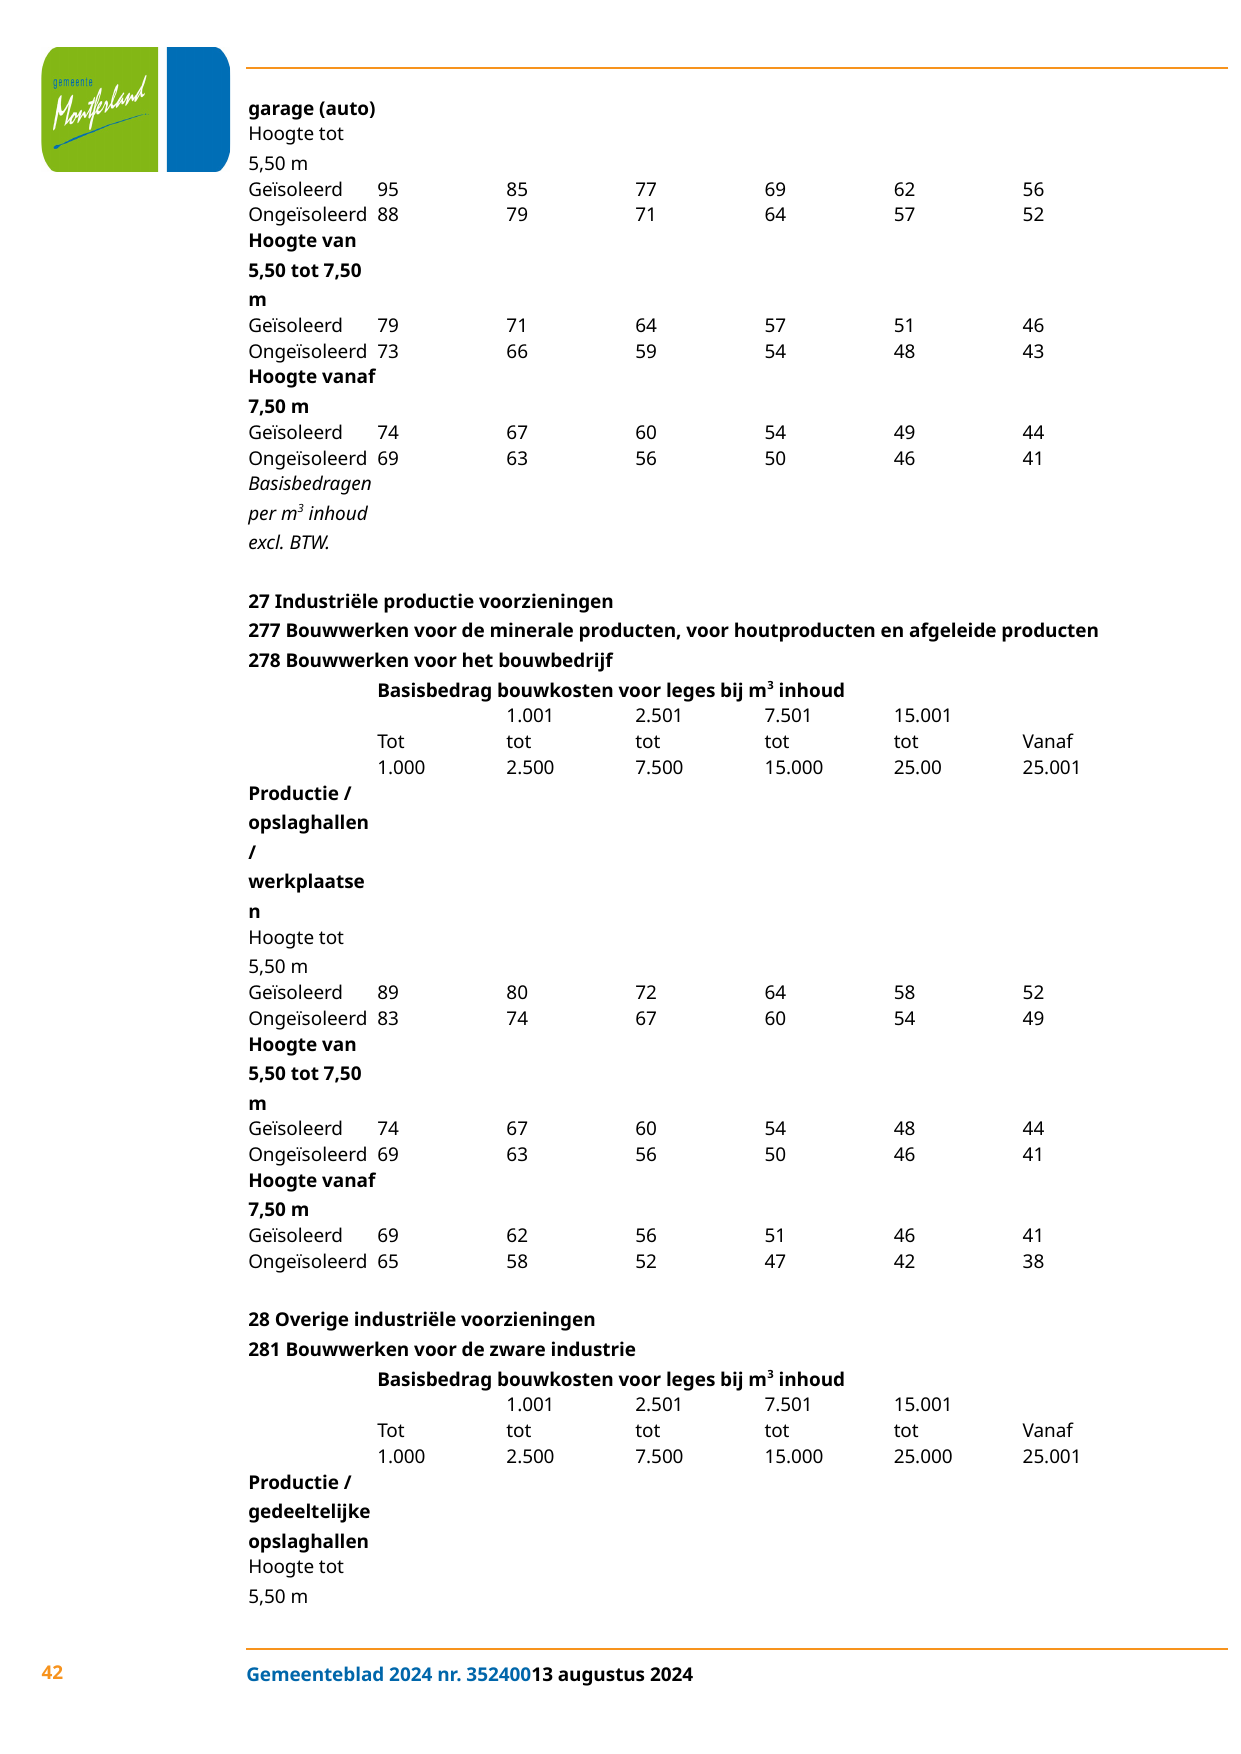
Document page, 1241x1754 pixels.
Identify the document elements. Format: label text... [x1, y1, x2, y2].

table_cell 66 [506, 338, 635, 364]
table_cell [635, 780, 764, 924]
table_cell 62 [894, 176, 1022, 202]
table_cell [764, 1167, 893, 1222]
table_cell [506, 121, 635, 176]
table_cell [1023, 703, 1152, 728]
table_cell 58 [506, 1248, 635, 1274]
table_cell 60 [635, 419, 764, 445]
table_cell [377, 227, 506, 312]
text 281 Bouwwerken voor de zware industrie [248, 1336, 1152, 1362]
table_cell 67 [635, 1005, 764, 1031]
table_cell Basisbedragen per m3 inhoud excl. BTW. [248, 470, 377, 555]
table_cell [894, 364, 1022, 419]
table_cell [377, 924, 506, 979]
table_cell Ongeïsoleerd [248, 202, 377, 227]
table_cell 2.500 [506, 1443, 635, 1469]
table_cell Ongeïsoleerd [248, 338, 377, 364]
table_cell 50 [764, 445, 893, 470]
table_cell [248, 729, 377, 754]
table_cell [635, 924, 764, 979]
table_cell 67 [506, 1116, 635, 1141]
table_cell [764, 95, 893, 121]
table_cell 59 [635, 338, 764, 364]
table_cell 46 [894, 1141, 1022, 1167]
table_cell 52 [635, 1248, 764, 1274]
table_cell Hoogte tot 5,50 m [248, 121, 377, 176]
text 28 Overige industriële voorzieningen [248, 1307, 1152, 1332]
table_cell [248, 754, 377, 780]
table_cell [1023, 1392, 1152, 1417]
table_cell 25.000 [894, 1443, 1022, 1469]
table_cell 42 [894, 1248, 1022, 1274]
table_cell [1023, 1031, 1152, 1116]
table_cell [1023, 470, 1152, 555]
table_cell 72 [635, 979, 764, 1005]
table_cell 54 [764, 419, 893, 445]
table_cell [506, 1167, 635, 1222]
table_cell [894, 227, 1022, 312]
table_cell Hoogte tot 5,50 m [248, 1554, 377, 1609]
table_cell Hoogte tot 5,50 m [248, 924, 377, 979]
table_cell 67 [506, 419, 635, 445]
text 277 Bouwwerken voor de minerale producten, voor houtproducten en afgeleide producten [248, 618, 1152, 643]
table_cell [764, 1554, 893, 1609]
table_cell [377, 703, 506, 728]
table_cell 57 [894, 202, 1022, 227]
table_cell [635, 1469, 764, 1554]
table_cell 48 [894, 1116, 1022, 1141]
table_cell [635, 1031, 764, 1116]
table_cell Productie / opslaghallen / werkplaatsen [248, 780, 377, 924]
table_cell 69 [377, 1223, 506, 1248]
table_cell [635, 95, 764, 121]
table_cell garage (auto) [248, 95, 377, 121]
table_cell [894, 121, 1022, 176]
table_cell 56 [1023, 176, 1152, 202]
table_cell 38 [1023, 1248, 1152, 1274]
table_cell 48 [894, 338, 1022, 364]
table_cell 73 [377, 338, 506, 364]
table_cell Ongeïsoleerd [248, 445, 377, 470]
table_cell Vanaf [1023, 1418, 1152, 1443]
table_cell [506, 470, 635, 555]
table_cell 74 [506, 1005, 635, 1031]
table_cell [894, 924, 1022, 979]
table_cell Ongeïsoleerd [248, 1141, 377, 1167]
table_cell [764, 1469, 893, 1554]
table_cell [635, 1554, 764, 1609]
table_cell [1023, 924, 1152, 979]
table_cell [764, 227, 893, 312]
table_cell [506, 1554, 635, 1609]
table_cell [248, 703, 377, 728]
table_cell [506, 924, 635, 979]
table_cell [506, 780, 635, 924]
table_cell [248, 1392, 377, 1417]
table_cell 65 [377, 1248, 506, 1274]
table_cell [377, 1392, 506, 1417]
table_cell Productie / gedeeltelijke opslaghallen [248, 1469, 377, 1554]
table_cell Hoogte van 5,50 tot 7,50 m [248, 1031, 377, 1116]
table_cell 41 [1023, 1223, 1152, 1248]
table_cell 1.001 [506, 1392, 635, 1417]
text 278 Bouwwerken voor het bouwbedrijf [248, 647, 1152, 673]
table_cell [377, 470, 506, 555]
table_cell [1023, 121, 1152, 176]
table_cell 47 [764, 1248, 893, 1274]
table_cell Geïsoleerd [248, 1116, 377, 1141]
table_cell 15.000 [764, 1443, 893, 1469]
table_cell 56 [635, 445, 764, 470]
table_cell [894, 1031, 1022, 1116]
table_cell [377, 1469, 506, 1554]
table_cell 85 [506, 176, 635, 202]
table_cell [506, 1031, 635, 1116]
table_cell 25.001 [1023, 1443, 1152, 1469]
table_cell Hoogte vanaf 7,50 m [248, 1167, 377, 1222]
table_cell 15.001 [894, 1392, 1022, 1417]
table_header Basisbedrag bouwkosten voor leges bij m3 inhoud [377, 1366, 1152, 1392]
table_cell 25.00 [894, 754, 1022, 780]
table_cell [635, 227, 764, 312]
table_cell Tot [377, 729, 506, 754]
table_cell [894, 1554, 1022, 1609]
table_cell [764, 924, 893, 979]
table_cell 25.001 [1023, 754, 1152, 780]
table_cell tot [506, 1418, 635, 1443]
table_cell 15.001 [894, 703, 1022, 728]
table_cell 57 [764, 312, 893, 338]
table_cell Geïsoleerd [248, 176, 377, 202]
table_cell [764, 470, 893, 555]
table_cell tot [506, 729, 635, 754]
table_cell 46 [1023, 312, 1152, 338]
table_cell 51 [894, 312, 1022, 338]
table_cell Hoogte vanaf 7,50 m [248, 364, 377, 419]
table_cell [1023, 1167, 1152, 1222]
table_cell 44 [1023, 1116, 1152, 1141]
table_cell [894, 1469, 1022, 1554]
table_cell Geïsoleerd [248, 979, 377, 1005]
table_cell [1023, 780, 1152, 924]
table_cell 1.000 [377, 754, 506, 780]
table_cell tot [635, 1418, 764, 1443]
table_cell [764, 780, 893, 924]
table_cell 63 [506, 445, 635, 470]
table_cell 44 [1023, 419, 1152, 445]
table_cell 80 [506, 979, 635, 1005]
table_cell [894, 95, 1022, 121]
table_cell [635, 1167, 764, 1222]
table_cell Hoogte van 5,50 tot 7,50 m [248, 227, 377, 312]
text 27 Industriële productie voorzieningen [248, 588, 1152, 614]
table_cell tot [894, 1418, 1022, 1443]
table_cell [248, 1443, 377, 1469]
table_cell 52 [1023, 979, 1152, 1005]
table_cell 41 [1023, 445, 1152, 470]
table_cell 54 [764, 338, 893, 364]
table_cell 60 [635, 1116, 764, 1141]
table_cell 64 [764, 202, 893, 227]
table_cell [506, 1469, 635, 1554]
table_cell [764, 1031, 893, 1116]
table_cell [1023, 364, 1152, 419]
table_cell [894, 1167, 1022, 1222]
table_cell 41 [1023, 1141, 1152, 1167]
table_cell 71 [635, 202, 764, 227]
table_cell 83 [377, 1005, 506, 1031]
table_cell [894, 780, 1022, 924]
table_cell [377, 1554, 506, 1609]
table_cell 46 [894, 1223, 1022, 1248]
table_cell [506, 95, 635, 121]
table_cell 95 [377, 176, 506, 202]
table_cell 79 [506, 202, 635, 227]
table_cell [248, 1418, 377, 1443]
table_cell 88 [377, 202, 506, 227]
picture [41, 47, 231, 172]
table_header [248, 677, 377, 703]
table_cell 79 [377, 312, 506, 338]
table_cell 69 [377, 445, 506, 470]
table_cell [377, 1031, 506, 1116]
table_cell [377, 121, 506, 176]
table_cell [506, 364, 635, 419]
table_cell 74 [377, 419, 506, 445]
table_cell 2.501 [635, 703, 764, 728]
table_cell 60 [764, 1005, 893, 1031]
table_cell [764, 121, 893, 176]
table_cell 74 [377, 1116, 506, 1141]
table_cell [377, 780, 506, 924]
table_cell 64 [764, 979, 893, 1005]
table_cell 71 [506, 312, 635, 338]
table_cell 51 [764, 1223, 893, 1248]
table_cell 77 [635, 176, 764, 202]
table_cell tot [894, 729, 1022, 754]
table_cell [635, 121, 764, 176]
table_cell tot [635, 729, 764, 754]
table_cell [1023, 95, 1152, 121]
table_cell 63 [506, 1141, 635, 1167]
table_cell 43 [1023, 338, 1152, 364]
table_cell 7.500 [635, 754, 764, 780]
table_cell 49 [1023, 1005, 1152, 1031]
table_cell [764, 364, 893, 419]
table_cell tot [764, 1418, 893, 1443]
table_cell 46 [894, 445, 1022, 470]
table_cell 58 [894, 979, 1022, 1005]
table_cell 69 [764, 176, 893, 202]
table_cell Ongeïsoleerd [248, 1005, 377, 1031]
table_header [248, 1366, 377, 1392]
table_cell 69 [377, 1141, 506, 1167]
table_cell 54 [764, 1116, 893, 1141]
table_cell 2.500 [506, 754, 635, 780]
table_cell 2.501 [635, 1392, 764, 1417]
table_cell 7.500 [635, 1443, 764, 1469]
table_cell [1023, 227, 1152, 312]
table_cell Ongeïsoleerd [248, 1248, 377, 1274]
table_cell 62 [506, 1223, 635, 1248]
table_cell 56 [635, 1223, 764, 1248]
table_cell Geïsoleerd [248, 312, 377, 338]
table_cell 56 [635, 1141, 764, 1167]
table_cell 15.000 [764, 754, 893, 780]
table_cell [635, 364, 764, 419]
table_cell Tot [377, 1418, 506, 1443]
table_cell tot [764, 729, 893, 754]
table_cell 7.501 [764, 1392, 893, 1417]
table_cell [377, 95, 506, 121]
table_cell 54 [894, 1005, 1022, 1031]
table_cell [377, 364, 506, 419]
table_cell 89 [377, 979, 506, 1005]
table_cell [894, 470, 1022, 555]
table_cell [1023, 1554, 1152, 1609]
table_cell 7.501 [764, 703, 893, 728]
table_cell [506, 227, 635, 312]
table_cell 64 [635, 312, 764, 338]
table_cell 49 [894, 419, 1022, 445]
table_cell Vanaf [1023, 729, 1152, 754]
table_header Basisbedrag bouwkosten voor leges bij m3 inhoud [377, 677, 1152, 703]
table_cell 1.000 [377, 1443, 506, 1469]
table_cell Geïsoleerd [248, 1223, 377, 1248]
table_cell 50 [764, 1141, 893, 1167]
table_cell [635, 470, 764, 555]
table_cell 1.001 [506, 703, 635, 728]
table_cell [377, 1167, 506, 1222]
table_cell Geïsoleerd [248, 419, 377, 445]
table_cell [1023, 1469, 1152, 1554]
table_cell 52 [1023, 202, 1152, 227]
